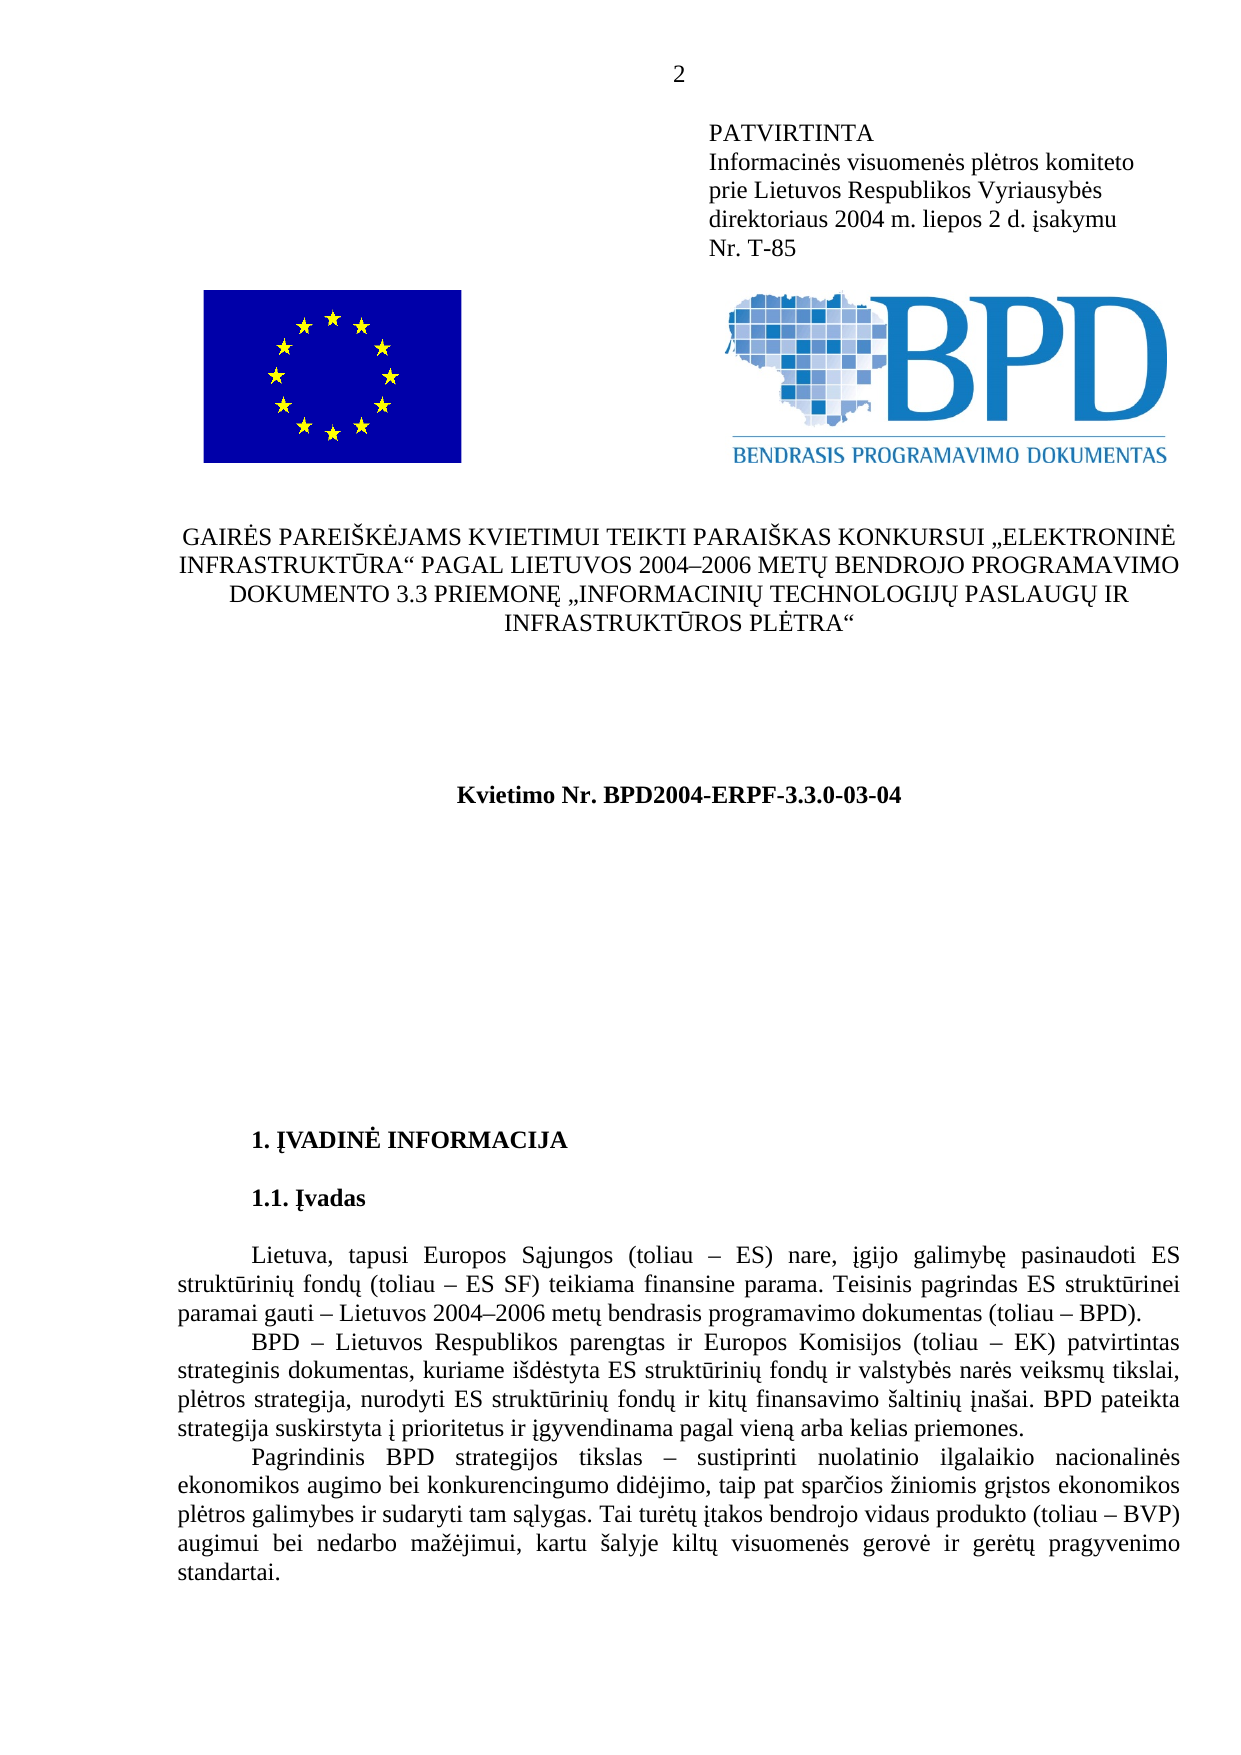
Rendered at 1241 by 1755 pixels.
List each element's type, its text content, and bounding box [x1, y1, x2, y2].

table_header [177, 291, 488, 493]
text Lietuva, tapusi Europos Sąjungos (toliau – ES) nare, įgijo galimybę pasinaudoti ES struktūrinių fondų (toliau – ES SF) teikiama finansine parama. Teisinis pagrindas ES struktūrinei paramai gauti – Lietuvos 2004–2006 metų bendrasis programavimo dokumentas (toliau – BPD). [177, 1240, 1181, 1327]
table_header [488, 291, 713, 493]
text BPD – Lietuvos Respublikos parengtas ir Europos Komisijos (toliau – EK) patvirtintas strateginis dokumentas, kuriame išdėstyta ES struktūrinių fondų ir valstybės narės veiksmų tikslai, plėtros strategija, nurodyti ES struktūrinių fondų ir kitų finansavimo šaltinių įnašai. BPD pateikta strategija suskirstyta į prioritetus ir įgyvendinama pagal vieną arba kelias priemones. [177, 1327, 1181, 1442]
text Pagrindinis BPD strategijos tikslas – sustiprinti nuolatinio ilgalaikio nacionalinės ekonomikos augimo bei konkurencingumo didėjimo, taip pat sparčios žiniomis grįstos ekonomikos plėtros galimybes ir sudaryti tam sąlygas. Tai turėtų įtakos bendrojo vidaus produkto (toliau – BVP) augimui bei nedarbo mažėjimui, kartu šalyje kiltų visuomenės gerovė ir gerėtų pragyvenimo standartai. [177, 1442, 1181, 1585]
table_header [714, 291, 1181, 493]
text 1. ĮVADINĖ INFORMACIJA [177, 1125, 1181, 1154]
text PATVIRTINTA [709, 118, 1181, 147]
text Informacinės visuomenės plėtros komiteto [177, 147, 1181, 176]
text 1.1. Įvadas [177, 1183, 1181, 1212]
text direktoriaus 2004 m. liepos 2 d. įsakymu [177, 204, 1181, 233]
text GAIRĖS PAREIŠKĖJAMS KVIETIMUI TEIKTI PARAIŠKAS KONKURSUI „ELEKTRONINĖ INFRASTRUKTŪRA“ PAGAL LIETUVOS 2004–2006 METŲ BENDROJO PROGRAMAVIMO DOKUMENTO 3.3 PRIEMONĘ „INFORMACINIŲ TECHNOLOGIJŲ PASLAUGŲ IR INFRASTRUKTŪROS PLĖTRA“ [177, 522, 1181, 637]
text prie Lietuvos Respublikos Vyriausybės [177, 176, 1181, 204]
text Nr. T-85 [177, 233, 1181, 262]
text Kvietimo Nr. BPD2004-ERPF-3.3.0-03-04 [177, 780, 1181, 809]
